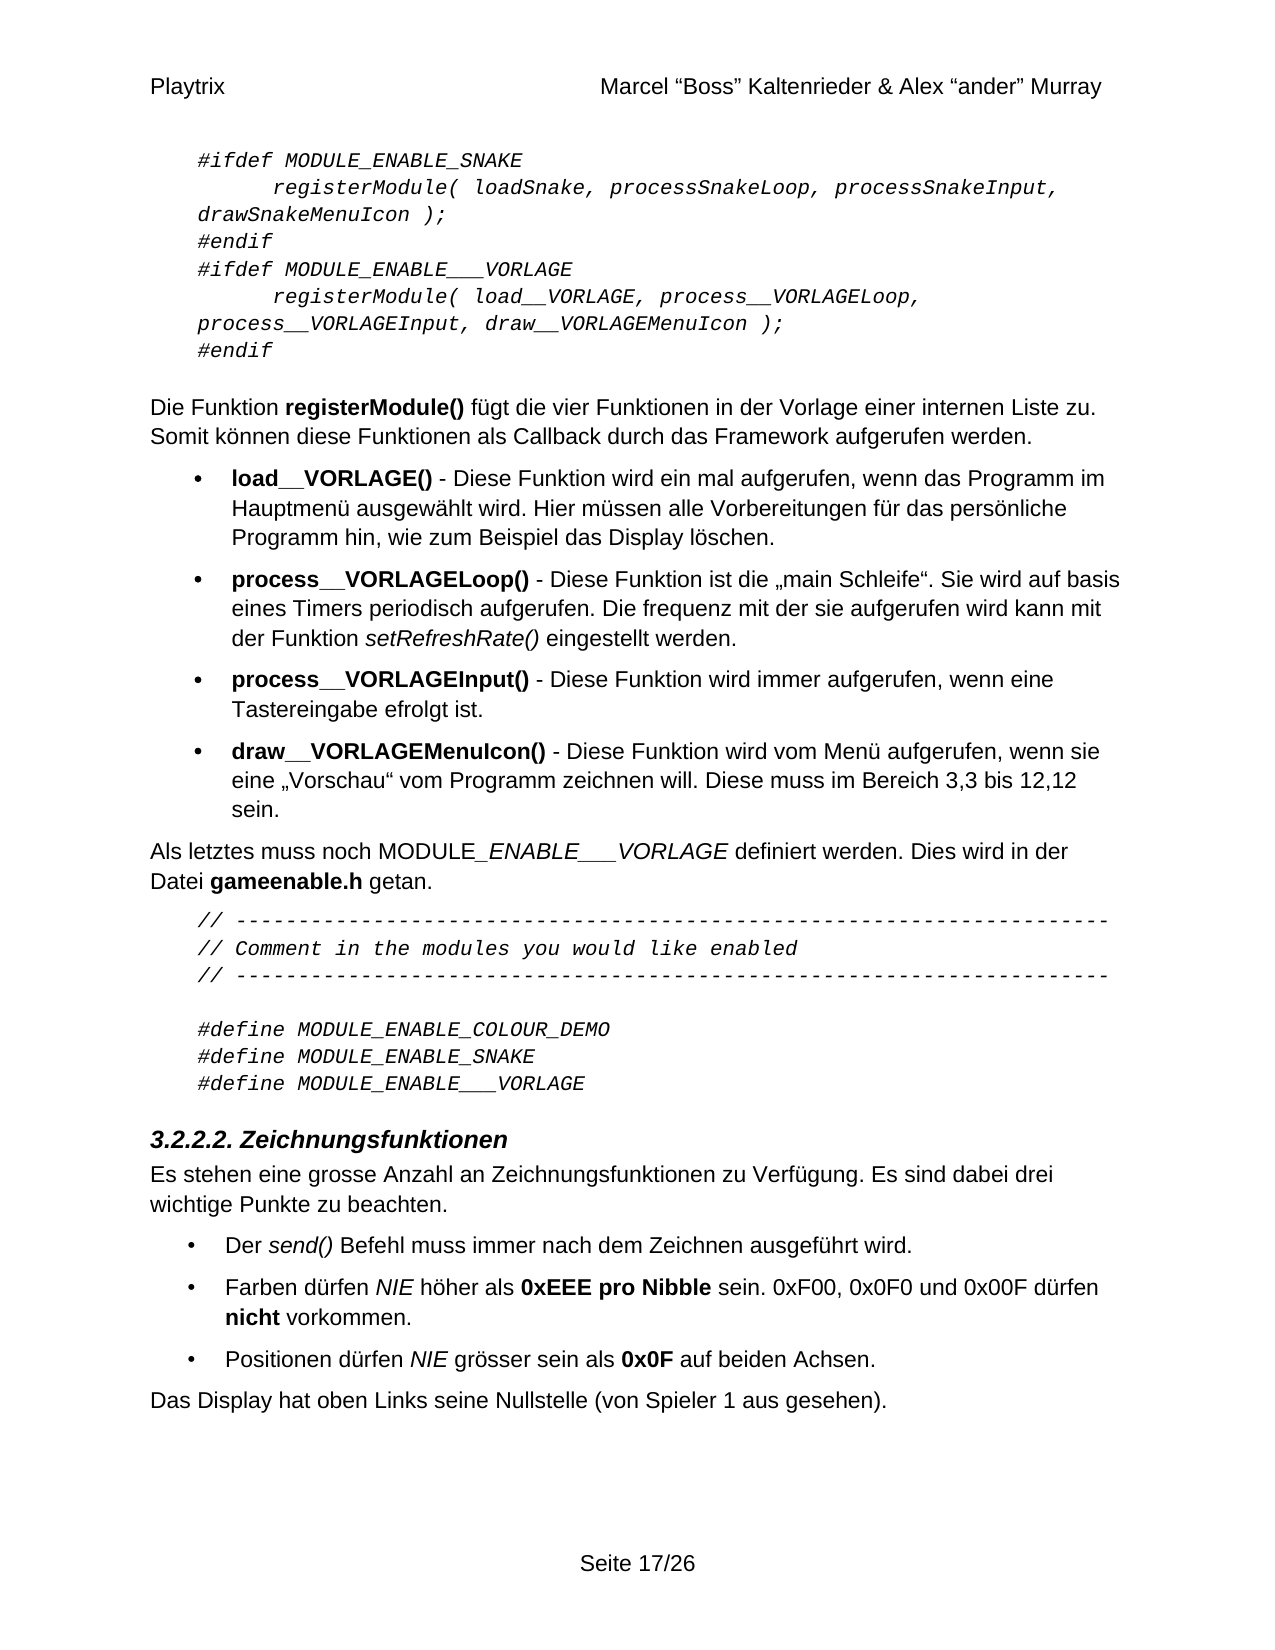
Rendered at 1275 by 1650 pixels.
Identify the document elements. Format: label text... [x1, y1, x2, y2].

text Als letztes muss noch MODULE_ENABLE___VORLAGE definiert werden. Dies wird in der Datei gameenable.h getan. [150, 839, 1125, 894]
text registerModule( loadSnake, processSnakeLoop, processSnakeInput, drawSnakeMenuIcon ); [197, 177, 1125, 228]
list process__VORLAGELoop() - Diese Funktion ist die „main Schleife“. Sie wird auf basis eines Timers periodisch aufgerufen. Die frequenz mit der sie aufgerufen wird kann mit der Funktion setRefreshRate() eingestellt werden. [194, 567, 1125, 651]
text #endif [197, 232, 1125, 255]
list draw__VORLAGEMenuIcon() - Diese Funktion wird vom Menü aufgerufen, wenn sie eine „Vorschau“ vom Programm zeichnen will. Diese muss im Bereich 3,3 bis 12,12 sein. [194, 738, 1125, 823]
subtitle Zeichnungsfunktionen [150, 1126, 1125, 1153]
text Das Display hat oben Links seine Nullstelle (von Spieler 1 aus gesehen). [150, 1388, 1125, 1414]
list Der send() Befehl muss immer nach dem Zeichnen ausgeführt wird. [187, 1233, 1125, 1259]
list process__VORLAGEInput() - Diese Funktion wird immer aufgerufen, wenn eine Tastereingabe efrolgt ist. [194, 667, 1125, 722]
text #endif [197, 340, 1125, 364]
list load__VORLAGE() - Diese Funktion wird ein mal aufgerufen, wenn das Programm im Hauptmenü ausgewählt wird. Hier müssen alle Vorbereitungen für das persönliche Programm hin, wie zum Beispiel das Display löschen. [194, 466, 1125, 550]
text // ---------------------------------------------------------------------- [197, 910, 1125, 934]
list Farben dürfen NIE höher als 0xEEE pro Nibble sein. 0xF00, 0x0F0 und 0x00F dürfen nicht vorkommen. [187, 1275, 1125, 1330]
text // Comment in the modules you would like enabled [197, 937, 1125, 961]
text #ifdef MODULE_ENABLE_SNAKE [197, 150, 1125, 174]
text #define MODULE_ENABLE_SNAKE [197, 1046, 1125, 1070]
text #define MODULE_ENABLE_COLOUR_DEMO [197, 1019, 1125, 1043]
list Positionen dürfen NIE grösser sein als 0x0F auf beiden Achsen. [187, 1346, 1125, 1372]
text Die Funktion registerModule() fügt die vier Funktionen in der Vorlage einer internen Liste zu. Somit können diese Funktionen als Callback durch das Framework aufgerufen werden. [150, 395, 1125, 450]
text registerModule( load__VORLAGE, process__VORLAGELoop, process__VORLAGEInput, draw__VORLAGEMenuIcon ); [197, 286, 1125, 337]
text #ifdef MODULE_ENABLE___VORLAGE [197, 259, 1125, 282]
text Es stehen eine grosse Anzahl an Zeichnungsfunktionen zu Verfügung. Es sind dabei drei wichtige Punkte zu beachten. [150, 1162, 1125, 1217]
text #define MODULE_ENABLE___VORLAGE [197, 1073, 1125, 1097]
text // ---------------------------------------------------------------------- [197, 965, 1125, 988]
